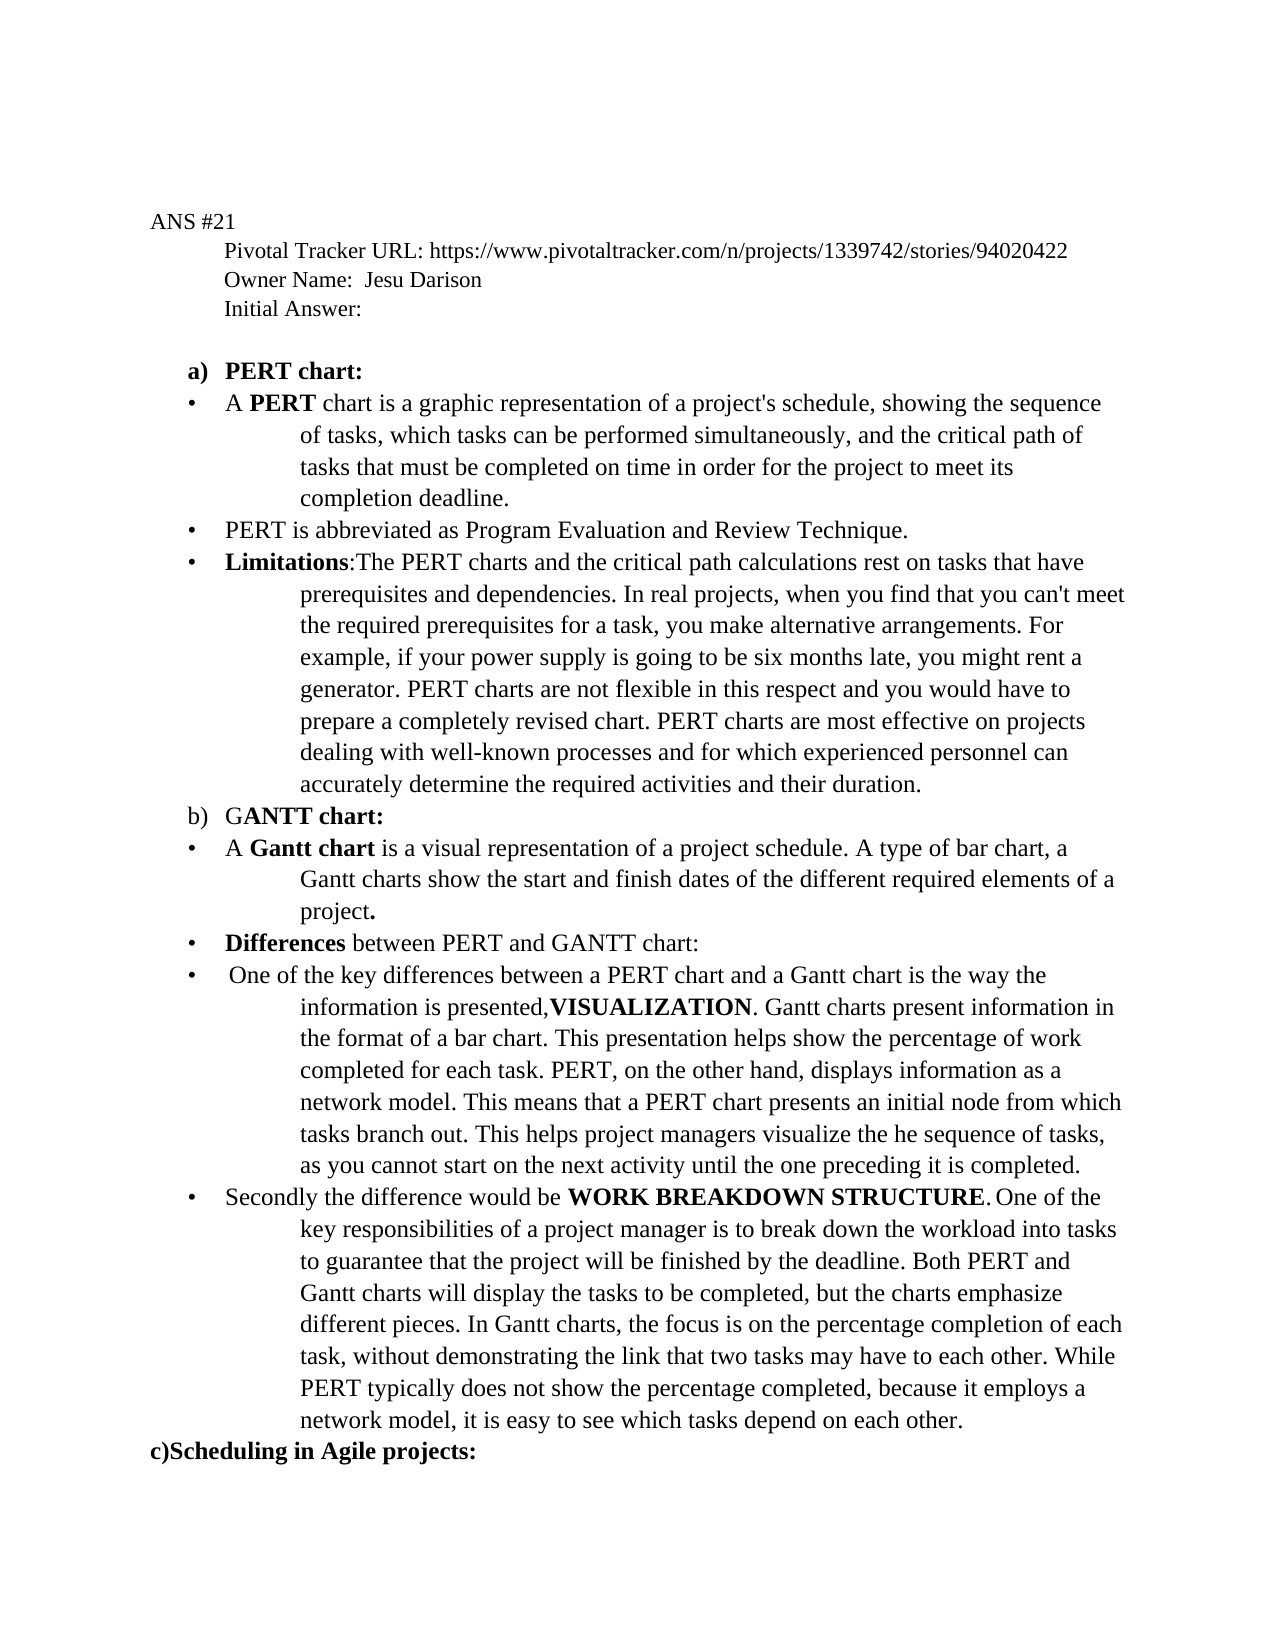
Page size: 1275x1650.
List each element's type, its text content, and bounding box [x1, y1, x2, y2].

list PERT chart: [187, 357, 1125, 385]
text c)Scheduling in Agile projects: [150, 1437, 1125, 1465]
list GANTT chart: [187, 802, 1125, 830]
text Pivotal Tracker URL: https://www.pivotaltracker.com/n/projects/1339742/stories/94020422 [224, 238, 1125, 263]
list A PERT chart is a graphic representation of a project's schedule, showing the sequence of tasks, which tasks can be performed simultaneously, and the critical path of tasks that must be completed on time in order for the project to meet its completion deadline. [187, 389, 1125, 512]
text Initial Answer: [224, 296, 1125, 322]
text ANS #21 [150, 179, 1125, 234]
text Owner Name: Jesu Darison [224, 267, 1125, 293]
list A Gantt chart is a visual representation of a project schedule. A type of bar chart, a Gantt charts show the start and finish dates of the different required elements of a project. [187, 834, 1125, 925]
list PERT is abbreviated as Program Evaluation and Review Technique. [187, 516, 1125, 544]
list One of the key differences between a PERT chart and a Gantt chart is the way the information is presented,VISUALIZATION. Gantt charts present information in the format of a bar chart. This presentation helps show the percentage of work completed for each task. PERT, on the other hand, displays information as a network model. This means that a PERT chart presents an initial node from which tasks branch out. This helps project managers visualize the he sequence of tasks, as you cannot start on the next activity until the one preceding it is completed. [187, 961, 1125, 1179]
list Limitations:The PERT charts and the critical path calculations rest on tasks that have prerequisites and dependencies. In real projects, when you find that you can't meet the required prerequisites for a task, you make alternative arrangements. For example, if your power supply is going to be six months late, you might rent a generator. PERT charts are not flexible in this respect and you would have to prepare a completely revised chart. PERT charts are most effective on projects dealing with well-known processes and for which experienced personnel can accurately determine the required activities and their duration. [187, 548, 1125, 798]
list Secondly the difference would be WORK BREAKDOWN STRUCTURE. One of the key responsibilities of a project manager is to break down the workload into tasks to guarantee that the project will be finished by the deadline. Both PERT and Gantt charts will display the tasks to be completed, but the charts emphasize different pieces. In Gantt charts, the focus is on the percentage completion of each task, without demonstrating the link that two tasks may have to each other. While PERT typically does not show the percentage completed, because it employs a network model, it is easy to see which tasks depend on each other. [187, 1183, 1125, 1433]
list Differences between PERT and GANTT chart: [187, 929, 1125, 957]
